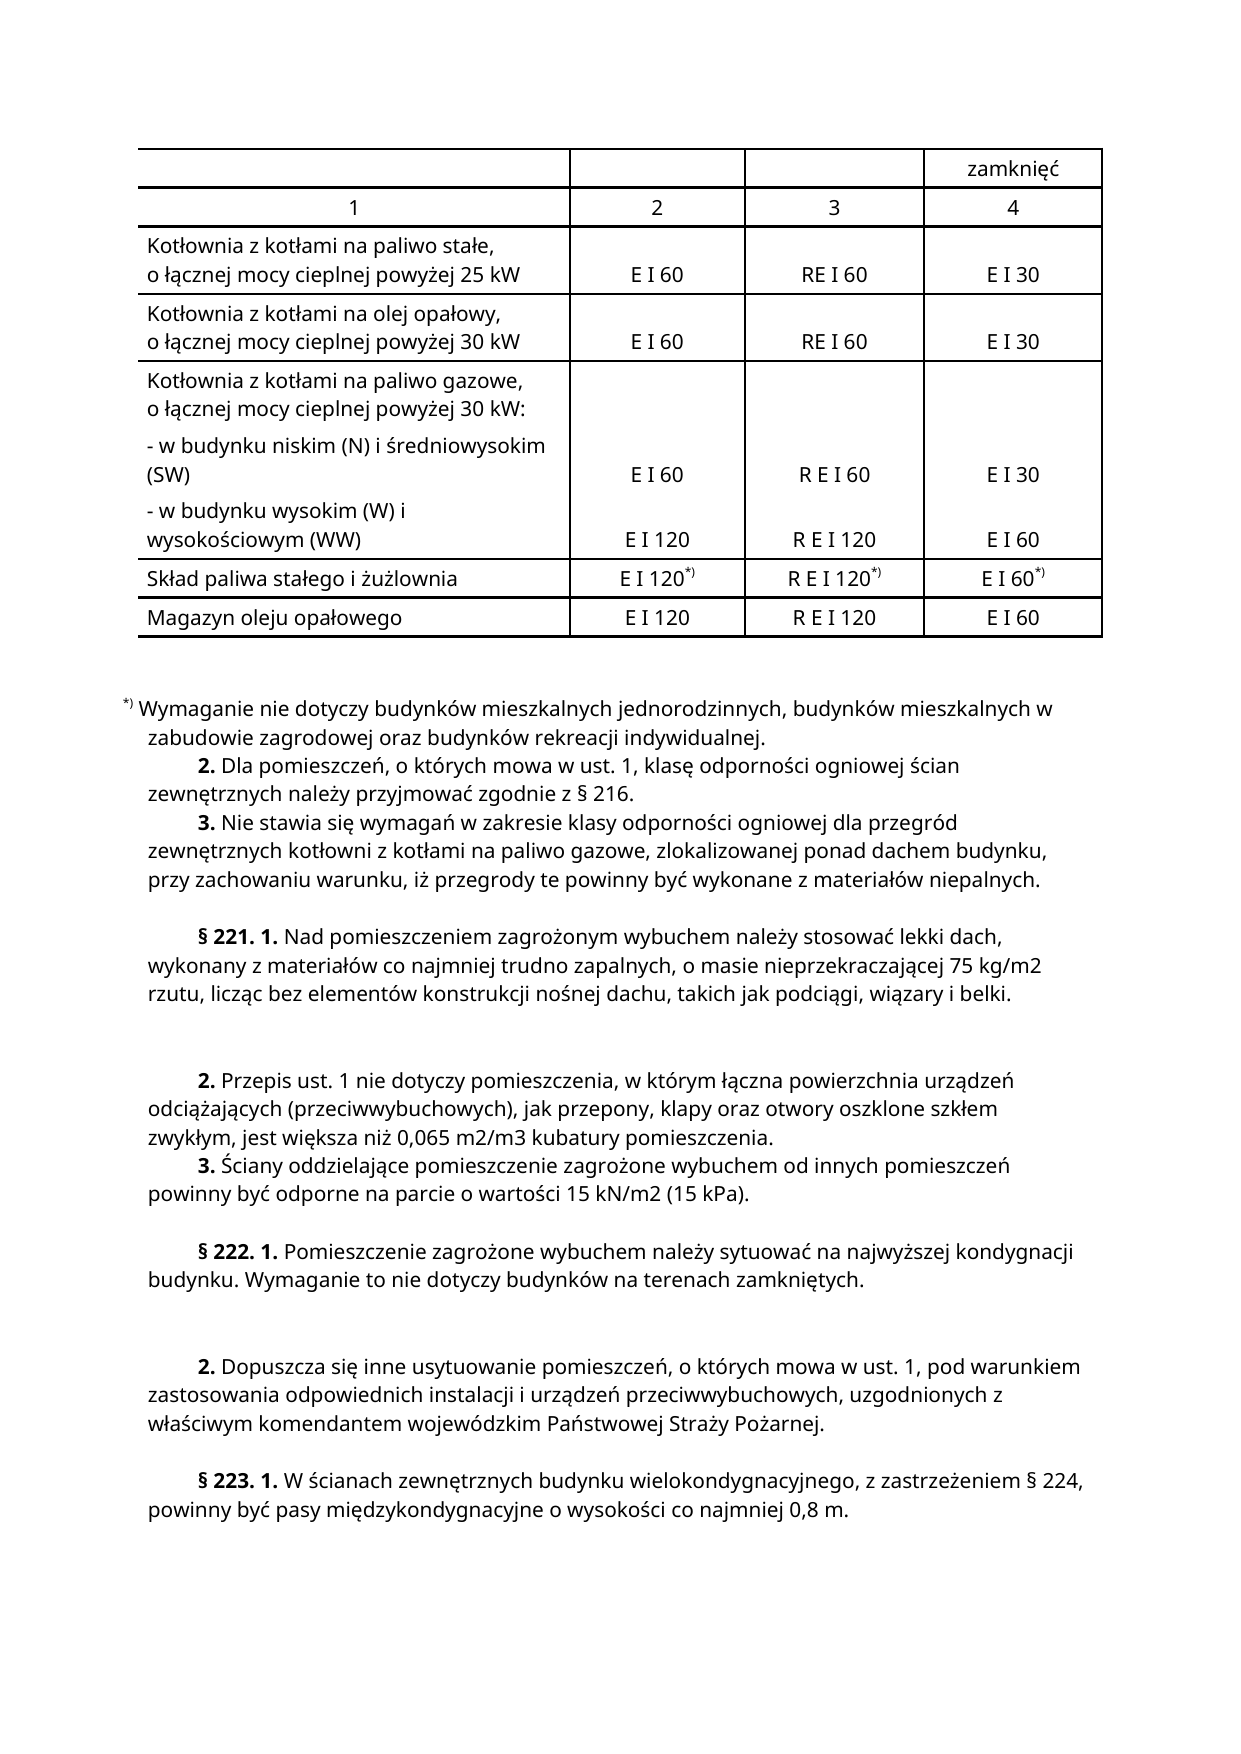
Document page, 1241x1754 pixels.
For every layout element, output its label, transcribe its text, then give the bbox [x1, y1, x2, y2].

table_cell R E I 60 [746, 427, 923, 492]
text 2. Przepis ust. 1 nie dotyczy pomieszczenia, w którym łączna powierzchnia urządzeń odciążających (przeciwwybuchowych), jak przepony, klapy oraz otwory oszklone szkłem zwykłym, jest większa niż 0,065 m2/m3 kubatury pomieszczenia. [148, 1066, 1093, 1151]
table_cell E I 120*) [571, 560, 744, 596]
table_cell E I 60 [571, 228, 744, 293]
text § 222. 1. Pomieszczenie zagrożone wybuchem należy sytuować na najwyższej kondygnacji budynku. Wymaganie to nie dotyczy budynków na terenach zamkniętych. [148, 1237, 1093, 1323]
table_cell Magazyn oleju opałowego [138, 599, 569, 635]
table_cell E I 60*) [925, 560, 1101, 596]
table_cell zamknięć [925, 150, 1101, 186]
table_cell Skład paliwa stałego i żużlownia [138, 560, 569, 596]
text § 223. 1. W ścianach zewnętrznych budynku wielokondygnacyjnego, z zastrzeżeniem § 224, powinny być pasy międzykondygnacyjne o wysokości co najmniej 0,8 m. [148, 1466, 1093, 1552]
table_header [138, 150, 569, 186]
table_cell R E I 120 [746, 493, 923, 558]
table_cell E I 30 [925, 295, 1101, 360]
table_cell 3 [746, 189, 923, 225]
table_cell E I 60 [925, 599, 1101, 635]
text 3. Ściany oddzielające pomieszczenie zagrożone wybuchem od innych pomieszczeń powinny być odporne na parcie o wartości 15 kN/m2 (15 kPa). [148, 1151, 1093, 1208]
table_cell E I 60 [925, 493, 1101, 558]
text 2. Dopuszcza się inne usytuowanie pomieszczeń, o których mowa w ust. 1, pod warunkiem zastosowania odpowiednich instalacji i urządzeń przeciwwybuchowych, uzgodnionych z właściwym komendantem wojewódzkim Państwowej Straży Pożarnej. [148, 1352, 1093, 1437]
table_cell [746, 362, 923, 427]
text § 221. 1. Nad pomieszczeniem zagrożonym wybuchem należy stosować lekki dach, wykonany z materiałów co najmniej trudno zapalnych, o masie nieprzekraczającej 75 kg/m2 rzutu, licząc bez elementów konstrukcji nośnej dachu, takich jak podciągi, wiązary i belki. [148, 922, 1093, 1037]
table_cell 2 [571, 189, 744, 225]
table_cell Kotłownia z kotłami na olej opałowy, o łącznej mocy cieplnej powyżej 30 kW [138, 295, 569, 360]
table_cell [746, 150, 923, 186]
table_cell Kotłownia z kotłami na paliwo stałe, o łącznej mocy cieplnej powyżej 25 kW [138, 228, 569, 293]
table_cell - w budynku niskim (N) i średniowysokim (SW) [138, 427, 569, 492]
table_cell [571, 150, 744, 186]
table_cell E I 120 [571, 599, 744, 635]
table_cell E I 60 [571, 427, 744, 492]
table_cell 1 [138, 189, 569, 225]
table_cell E I 120 [571, 493, 744, 558]
text 2. Dla pomieszczeń, o których mowa w ust. 1, klasę odporności ogniowej ścian zewnętrznych należy przyjmować zgodnie z § 216. [148, 751, 1093, 808]
table_cell - w budynku wysokim (W) i wysokościowym (WW) [138, 493, 569, 558]
table_cell R E I 120*) [746, 560, 923, 596]
table_cell R E I 120 [746, 599, 923, 635]
table_cell Kotłownia z kotłami na paliwo gazowe, o łącznej mocy cieplnej powyżej 30 kW: [138, 362, 569, 427]
table_cell RE I 60 [746, 295, 923, 360]
table_cell RE I 60 [746, 228, 923, 293]
text *) Wymaganie nie dotyczy budynków mieszkalnych jednorodzinnych, budynków mieszkalnych w zabudowie zagrodowej oraz budynków rekreacji indywidualnej. [123, 694, 1093, 751]
table_cell [925, 362, 1101, 427]
text 3. Nie stawia się wymagań w zakresie klasy odporności ogniowej dla przegród zewnętrznych kotłowni z kotłami na paliwo gazowe, zlokalizowanej ponad dachem budynku, przy zachowaniu warunku, iż przegrody te powinny być wykonane z materiałów niepalnych. [148, 808, 1093, 893]
table_cell E I 60 [571, 295, 744, 360]
table_cell 4 [925, 189, 1101, 225]
table_cell [571, 362, 744, 427]
table_cell E I 30 [925, 228, 1101, 293]
table_cell E I 30 [925, 427, 1101, 492]
